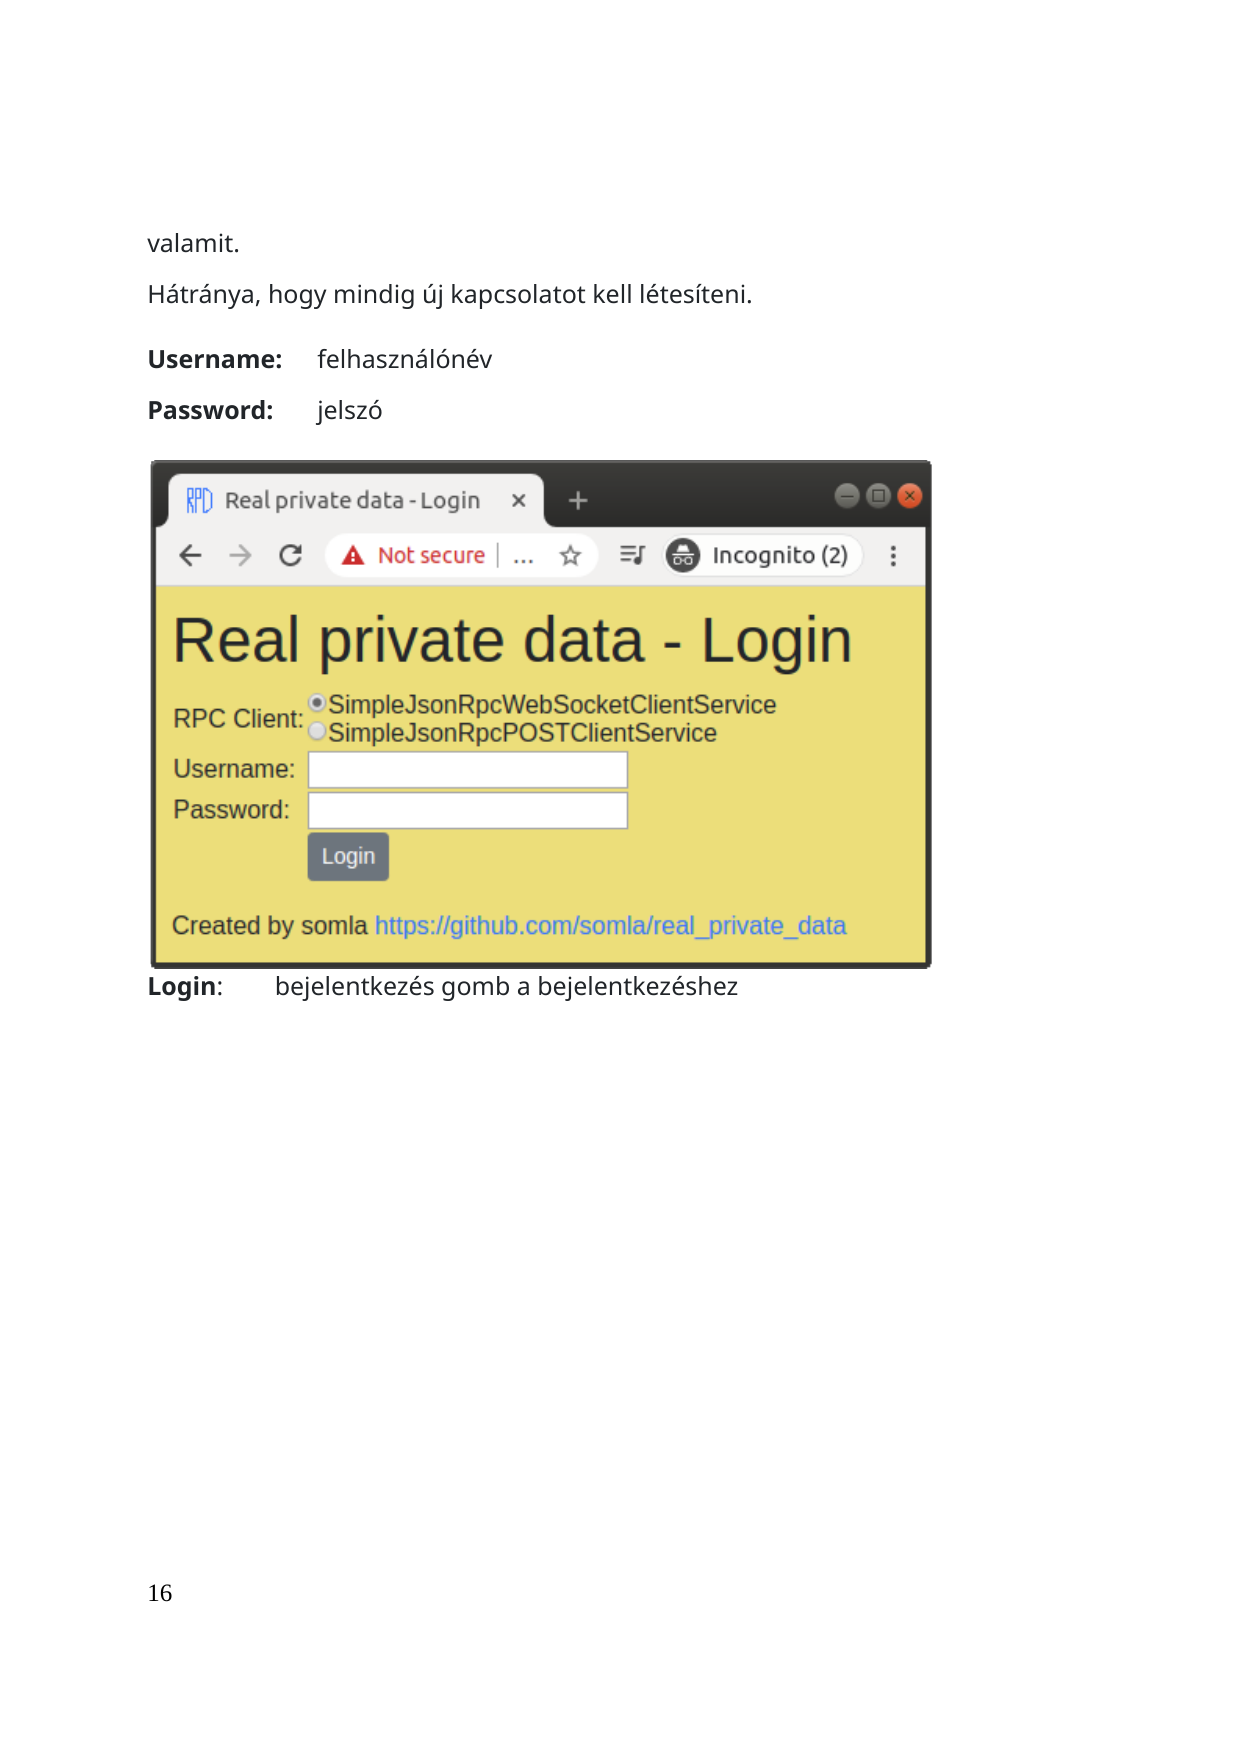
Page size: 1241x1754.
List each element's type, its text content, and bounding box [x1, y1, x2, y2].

text Username: felhasználónév Password: jelszó Login: bejelentkezés gomb a bejelentkezéshez [147, 342, 1033, 1002]
text valamit. Hátránya, hogy mindig új kapcsolatot kell létesíteni. [147, 225, 1033, 310]
picture [150, 460, 932, 969]
